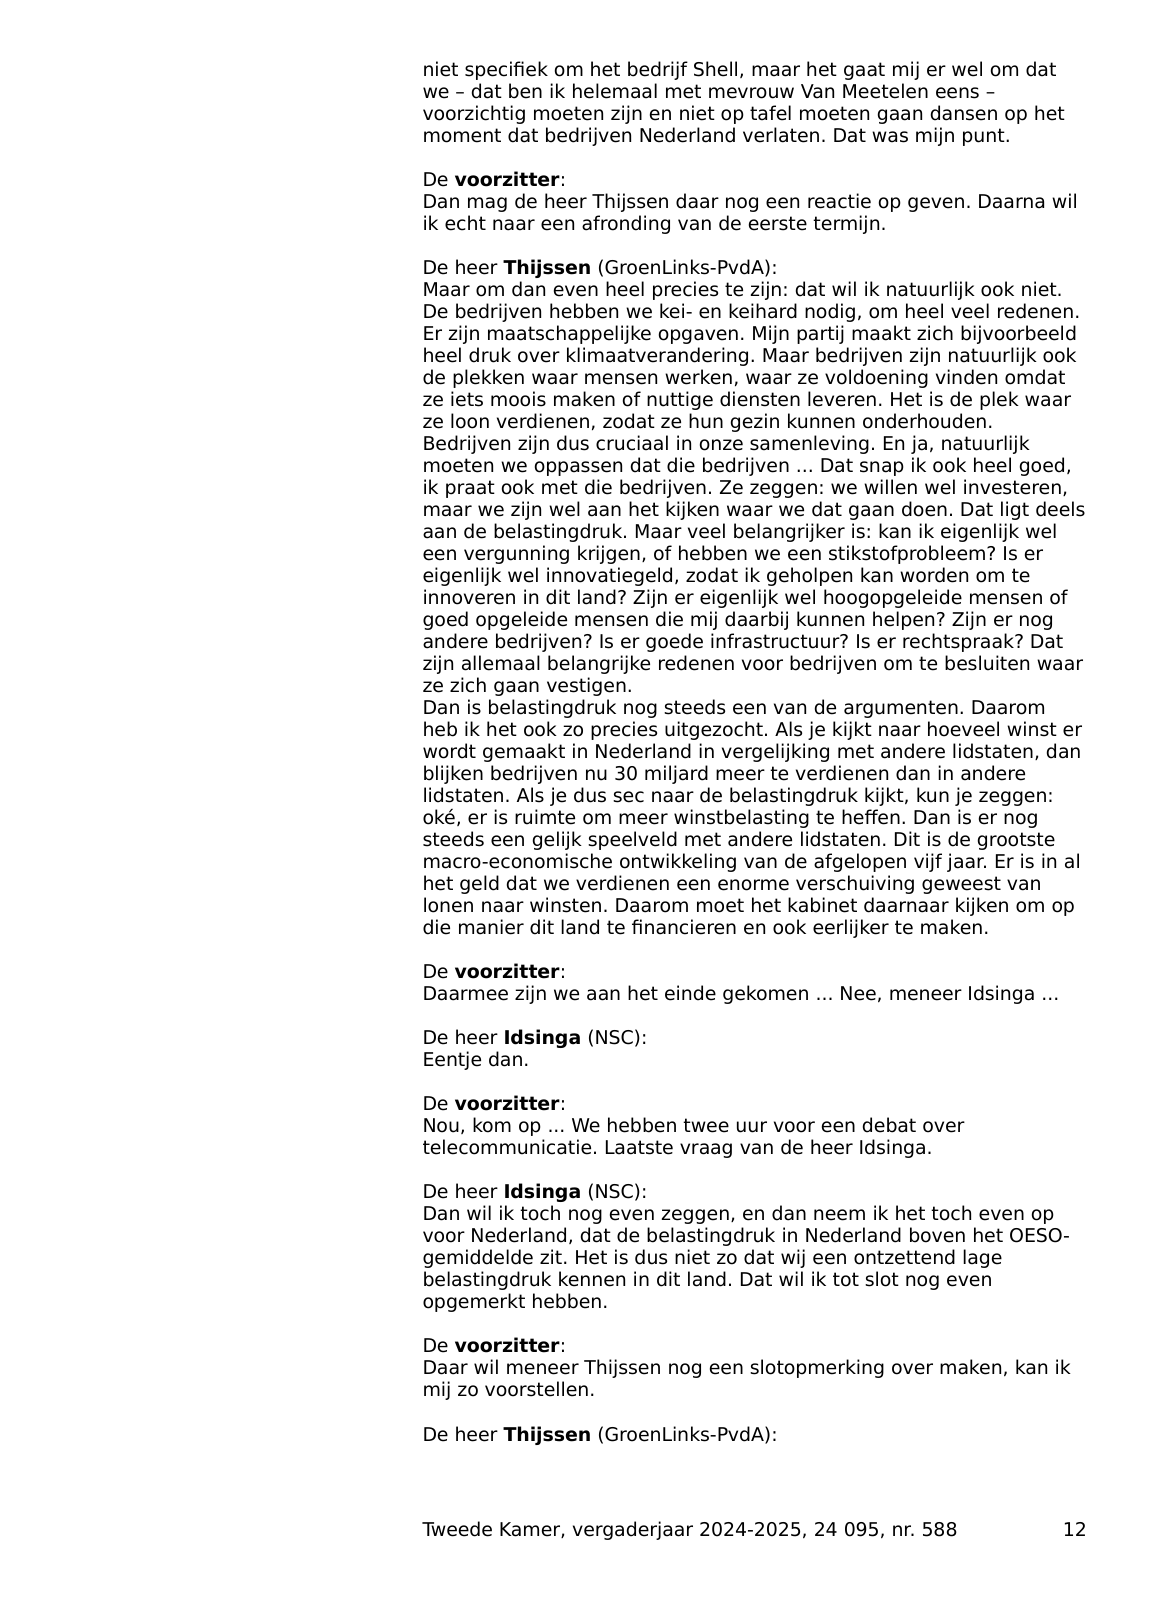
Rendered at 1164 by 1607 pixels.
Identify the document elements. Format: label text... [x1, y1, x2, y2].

text Dan mag de heer Thijssen daar nog een reactie op geven. Daarna wil ik echt naar een afronding van de eerste termijn. [422, 191, 1087, 235]
text Dan wil ik toch nog even zeggen, en dan neem ik het toch even op voor Nederland, dat de belastingdruk in Nederland boven het OESO-gemiddelde zit. Het is dus niet zo dat wij een ontzettend lage belastingdruk kennen in dit land. Dat wil ik tot slot nog even opgemerkt hebben. [422, 1203, 1087, 1313]
text De voorzitter: [422, 1335, 1087, 1357]
text De voorzitter: [422, 1093, 1087, 1115]
text De heer Thijssen (GroenLinks-PvdA): [422, 1423, 1087, 1445]
text Nou, kom op ... We hebben twee uur voor een debat over telecommunicatie. Laatste vraag van de heer Idsinga. [422, 1115, 1087, 1159]
text Eentje dan. [422, 1049, 1087, 1071]
text Daar wil meneer Thijssen nog een slotopmerking over maken, kan ik mij zo voorstellen. [422, 1357, 1087, 1401]
text niet specifiek om het bedrijf Shell, maar het gaat mij er wel om dat we – dat ben ik helemaal met mevrouw Van Meetelen eens – voorzichtig moeten zijn en niet op tafel moeten gaan dansen op het moment dat bedrijven Nederland verlaten. Dat was mijn punt. [422, 59, 1087, 147]
text De heer Idsinga (NSC): [422, 1181, 1087, 1203]
text Daarmee zijn we aan het einde gekomen ... Nee, meneer Idsinga ... [422, 983, 1087, 1005]
text De voorzitter: [422, 169, 1087, 191]
text De voorzitter: [422, 961, 1087, 983]
text De heer Thijssen (GroenLinks-PvdA): [422, 257, 1087, 279]
text De heer Idsinga (NSC): [422, 1027, 1087, 1049]
text Maar om dan even heel precies te zijn: dat wil ik natuurlijk ook niet. De bedrijven hebben we kei- en keihard nodig, om heel veel redenen. Er zijn maatschappelijke opgaven. Mijn partij maakt zich bijvoorbeeld heel druk over klimaatverandering. Maar bedrijven zijn natuurlijk ook de plekken waar mensen werken, waar ze voldoening vinden omdat ze iets moois maken of nuttige diensten leveren. Het is de plek waar ze loon verdienen, zodat ze hun gezin kunnen onderhouden. Bedrijven zijn dus cruciaal in onze samenleving. En ja, natuurlijk moeten we oppassen dat die bedrijven ... Dat snap ik ook heel goed, ik praat ook met die bedrijven. Ze zeggen: we willen wel investeren, maar we zijn wel aan het kijken waar we dat gaan doen. Dat ligt deels aan de belastingdruk. Maar veel belangrijker is: kan ik eigenlijk wel een vergunning krijgen, of hebben we een stikstofprobleem? Is er eigenlijk wel innovatiegeld, zodat ik geholpen kan worden om te innoveren in dit land? Zijn er eigenlijk wel hoogopgeleide mensen of goed opgeleide mensen die mij daarbij kunnen helpen? Zijn er nog andere bedrijven? Is er goede infrastructuur? Is er rechtspraak? Dat zijn allemaal belangrijke redenen voor bedrijven om te besluiten waar ze zich gaan vestigen. [422, 279, 1087, 697]
text Dan is belastingdruk nog steeds een van de argumenten. Daarom heb ik het ook zo precies uitgezocht. Als je kijkt naar hoeveel winst er wordt gemaakt in Nederland in vergelijking met andere lidstaten, dan blijken bedrijven nu 30 miljard meer te verdienen dan in andere lidstaten. Als je dus sec naar de belastingdruk kijkt, kun je zeggen: oké, er is ruimte om meer winstbelasting te heffen. Dan is er nog steeds een gelijk speelveld met andere lidstaten. Dit is de grootste macro-economische ontwikkeling van de afgelopen vijf jaar. Er is in al het geld dat we verdienen een enorme verschuiving geweest van lonen naar winsten. Daarom moet het kabinet daarnaar kijken om op die manier dit land te financieren en ook eerlijker te maken. [422, 697, 1087, 939]
